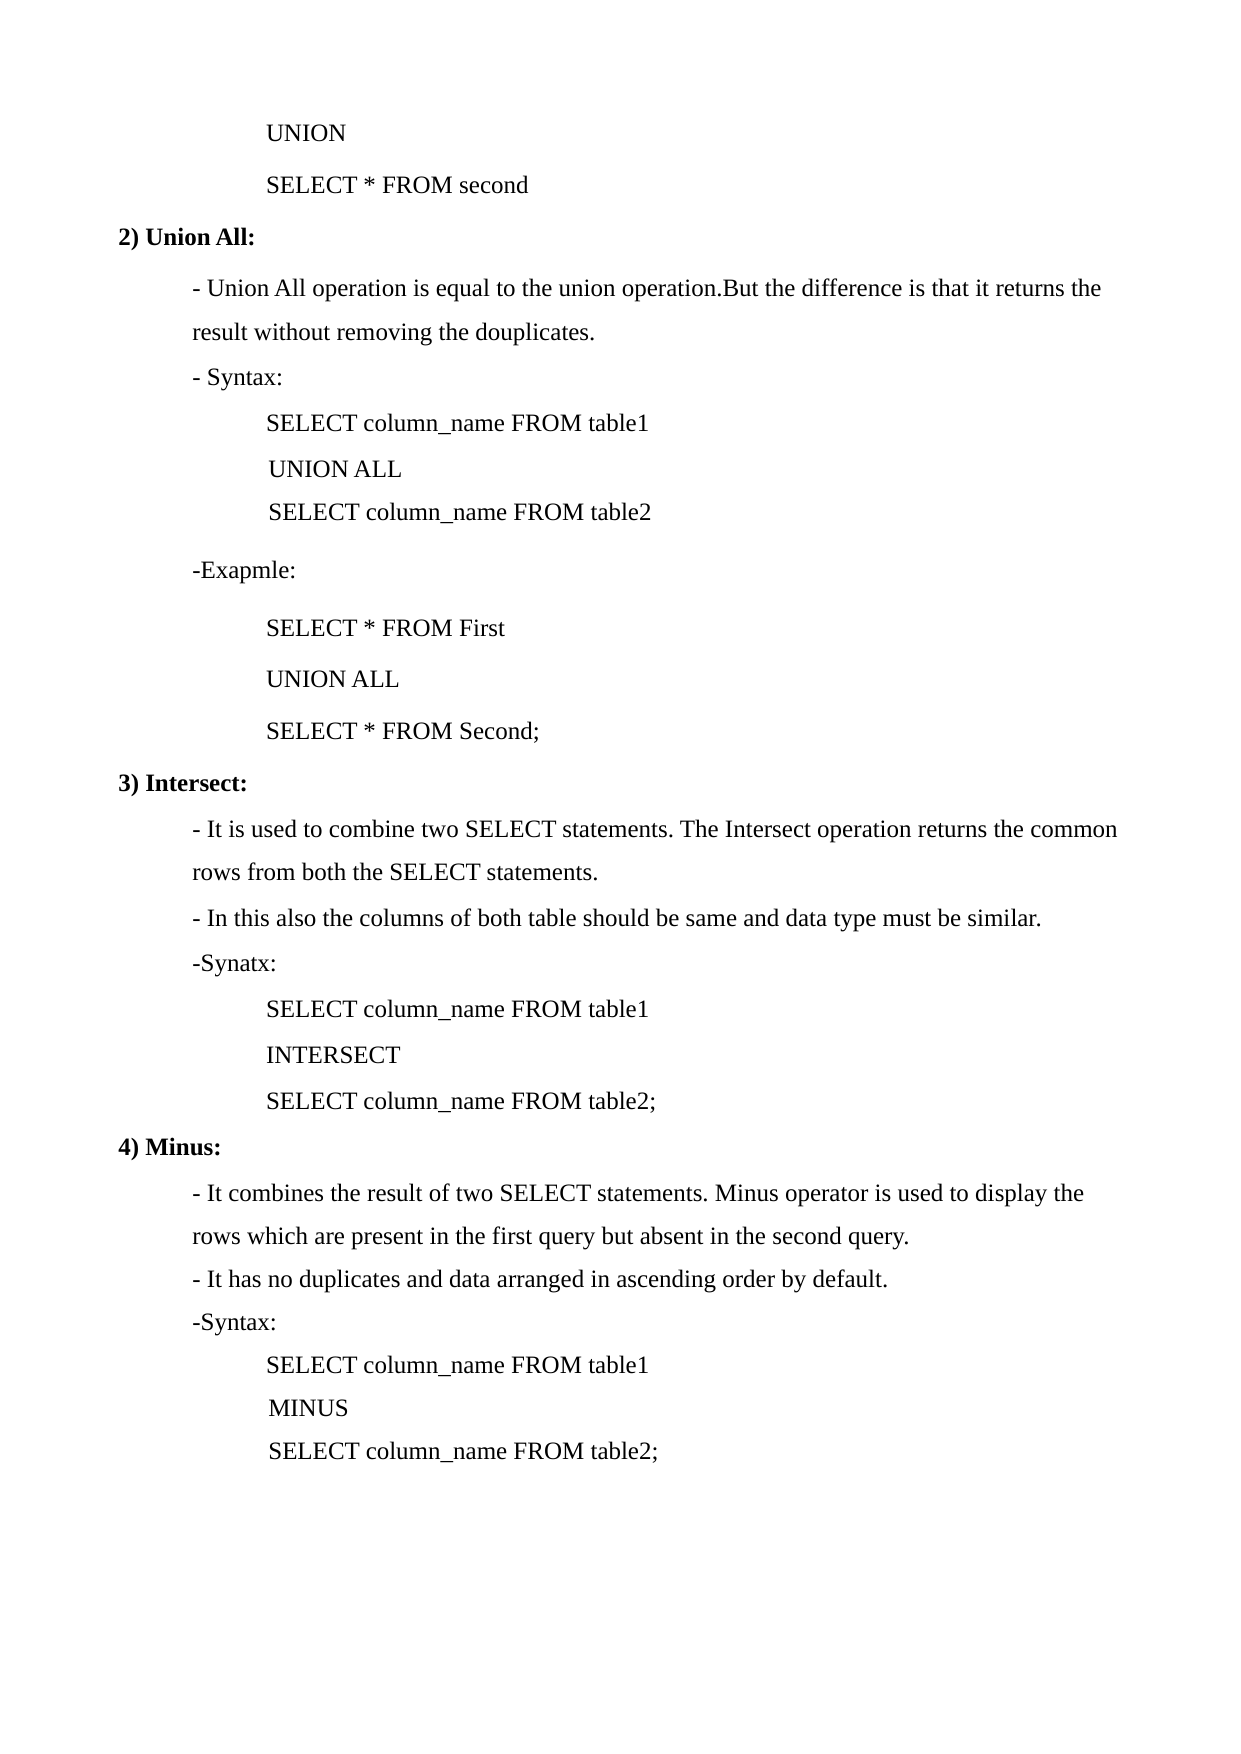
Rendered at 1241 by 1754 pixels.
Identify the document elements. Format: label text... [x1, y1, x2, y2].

text UNION ALL [118, 664, 1122, 693]
text - Union All operation is equal to the union operation.But the difference is that it returns the result without removing the douplicates. [118, 273, 1122, 345]
text SELECT * FROM First [118, 613, 1122, 641]
text - In this also the columns of both table should be same and data type must be similar. [118, 903, 1122, 931]
text 2) Union All: [118, 222, 1122, 250]
list SELECT column_name FROM table2; [239, 1436, 1122, 1465]
text INTERSECT [118, 1040, 1122, 1069]
text 3) Intersect: [118, 768, 1122, 797]
text -Exapmle: [118, 555, 1122, 584]
text SELECT column_name FROM table1 [118, 1350, 1122, 1379]
list UNION ALL [239, 454, 1122, 483]
text SELECT * FROM second [118, 170, 1122, 199]
text - Syntax: [118, 362, 1122, 391]
text SELECT column_name FROM table1 [118, 994, 1122, 1023]
text SELECT column_name FROM table1 [118, 408, 1122, 437]
text 4) Minus: [118, 1132, 1122, 1161]
text SELECT column_name FROM table2; [118, 1086, 1122, 1115]
text UNION [118, 118, 1122, 147]
list MINUS [239, 1393, 1122, 1422]
text -Synatx: [118, 948, 1122, 977]
text - It is used to combine two SELECT statements. The Intersect operation returns the common rows from both the SELECT statements. [118, 814, 1122, 886]
text - It combines the result of two SELECT statements. Minus operator is used to display the rows which are present in the first query but absent in the second query. [118, 1178, 1122, 1249]
list SELECT column_name FROM table2 [239, 497, 1122, 526]
text - It has no duplicates and data arranged in ascending order by default. [118, 1264, 1122, 1293]
text -Syntax: [118, 1307, 1122, 1336]
text SELECT * FROM Second; [118, 716, 1122, 745]
